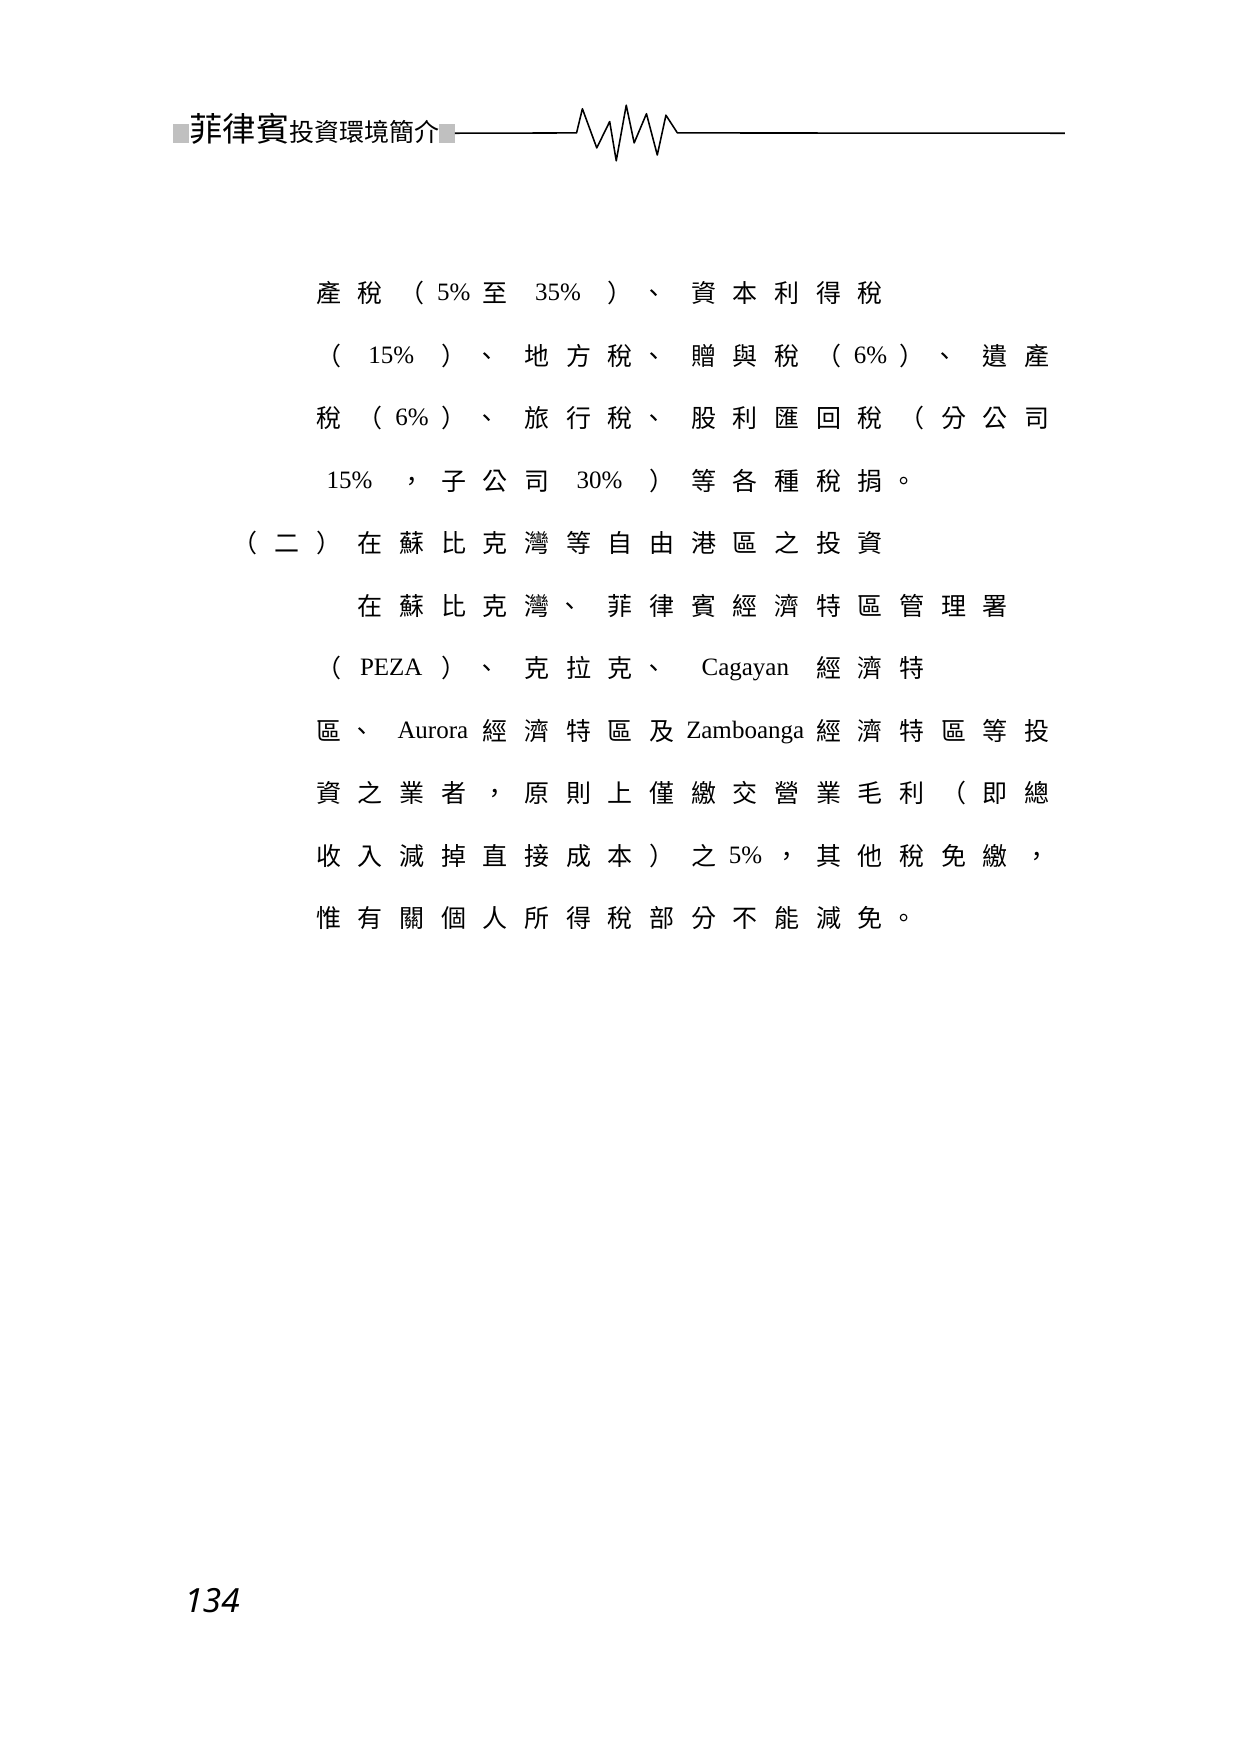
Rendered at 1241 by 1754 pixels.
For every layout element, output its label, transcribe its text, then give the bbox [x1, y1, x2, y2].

text 產稅（5%至35%）、資本利得稅（15%）、地方稅、贈與稅（6%）、遺產稅（6%）、旅行稅、股利匯回稅（分公司15%，子公司30%）等各種稅捐。 [281, 250, 1058, 500]
text （二）在蘇比克灣等自由港區之投資 [207, 500, 1058, 563]
text 在蘇比克灣、菲律賓經濟特區管理署（PEZA）、克拉克、Cagayan經濟特區、Aurora經濟特區及Zamboanga經濟特區等投資之業者，原則上僅繳交營業毛利（即總收入減掉直接成本）之5%，其他稅免繳，惟有關個人所得稅部分不能減免。 [281, 563, 1058, 938]
